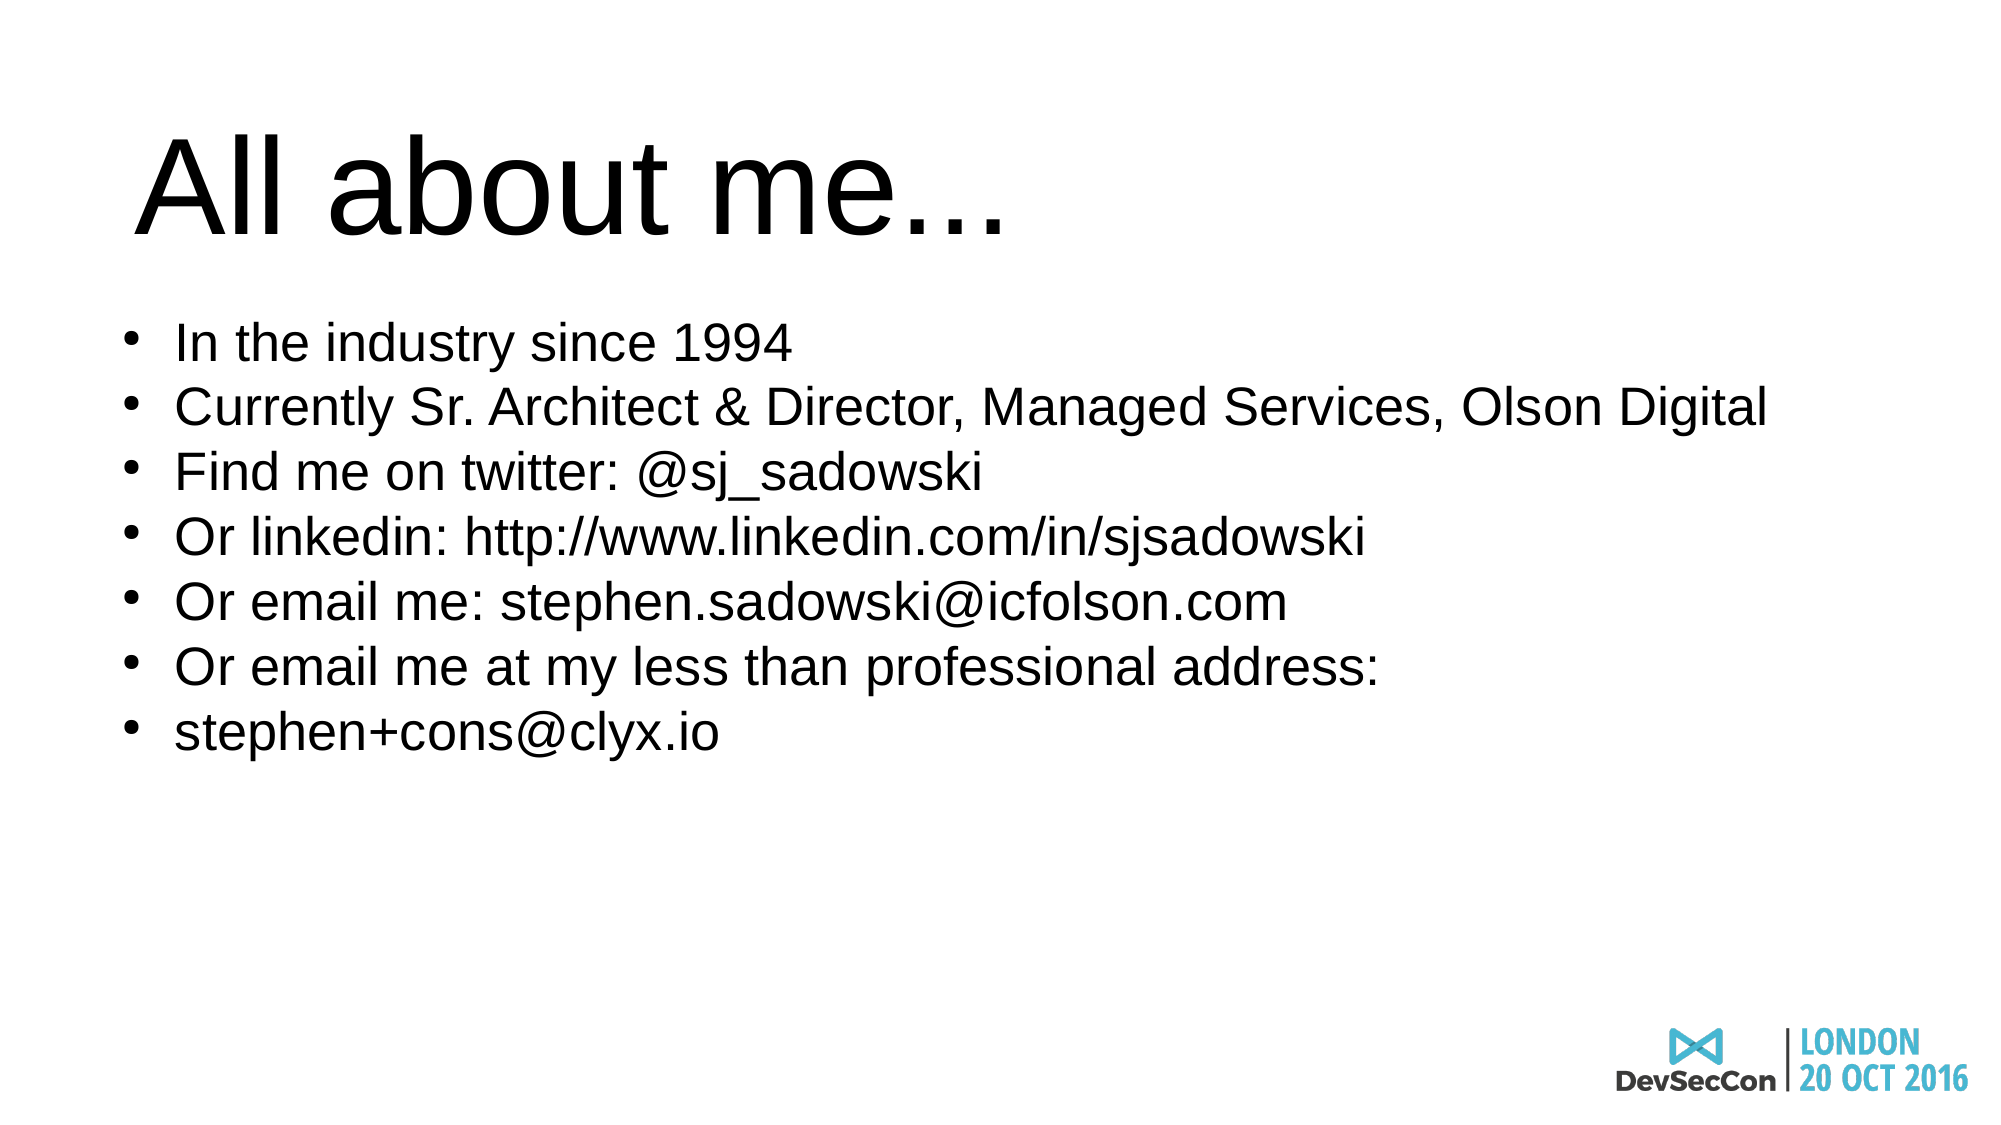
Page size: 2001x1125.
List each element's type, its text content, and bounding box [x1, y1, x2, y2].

picture [1609, 1014, 1979, 1105]
text_box In the industry since 1994 Currently Sr. Architect & Director, Managed Services, Olson Digital Find me on twitter: @sj_sadowski Or linkedin: http://www.linkedin.com/in/sjsadowski Or email me: stephen.sadowski@icfolson.com Or email me at my less than professional address: stephen+cons@clyx.io [89, 299, 1910, 1014]
text_box All about me... [120, 90, 1029, 259]
